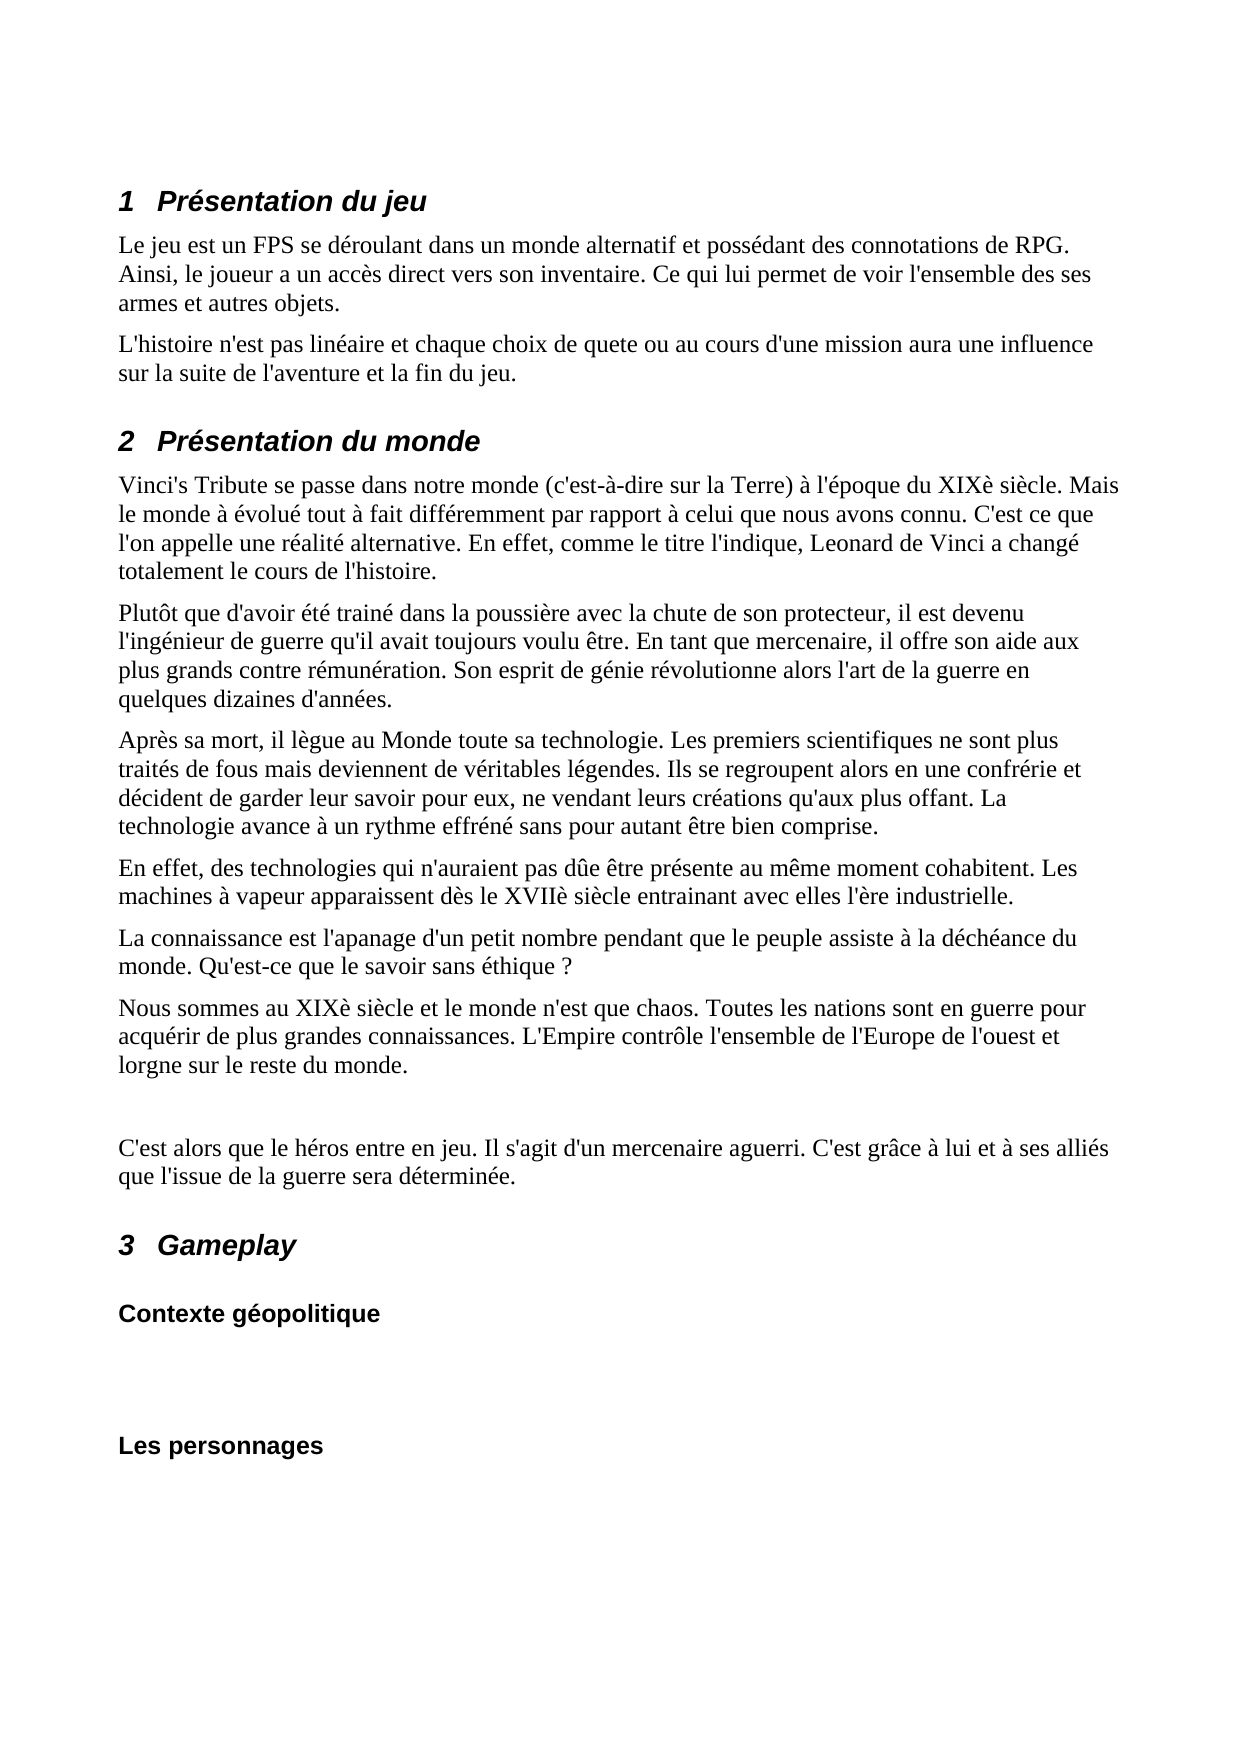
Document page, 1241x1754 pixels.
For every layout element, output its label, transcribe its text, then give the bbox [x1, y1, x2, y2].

text L'histoire n'est pas linéaire et chaque choix de quete ou au cours d'une mission aura une influence sur la suite de l'aventure et la fin du jeu. [118, 329, 1122, 387]
subtitle Les personnages [118, 1431, 1122, 1460]
text La connaissance est l'apanage d'un petit nombre pendant que le peuple assiste à la déchéance du monde. Qu'est-ce que le savoir sans éthique ? [118, 923, 1122, 980]
text Après sa mort, il lègue au Monde toute sa technologie. Les premiers scientifiques ne sont plus traités de fous mais deviennent de véritables légendes. Ils se regroupent alors en une confrérie et décident de garder leur savoir pour eux, ne vendant leurs créations qu'aux plus offant. La technologie avance à un rythme effréné sans pour autant être bien comprise. [118, 725, 1122, 840]
subtitle Présentation du jeu [118, 184, 1122, 218]
text C'est alors que le héros entre en jeu. Il s'agit d'un mercenaire aguerri. C'est grâce à lui et à ses alliés que l'issue de la guerre sera déterminée. [118, 1133, 1122, 1190]
text En effet, des technologies qui n'auraient pas dûe être présente au même moment cohabitent. Les machines à vapeur apparaissent dès le XVIIè siècle entrainant avec elles l'ère industrielle. [118, 853, 1122, 910]
text Le jeu est un FPS se déroulant dans un monde alternatif et possédant des connotations de RPG. Ainsi, le joueur a un accès direct vers son inventaire. Ce qui lui permet de voir l'ensemble des ses armes et autres objets. [118, 230, 1122, 317]
subtitle Gameplay [118, 1228, 1122, 1261]
text Vinci's Tribute se passe dans notre monde (c'est-à-dire sur la Terre) à l'époque du XIXè siècle. Mais le monde à évolué tout à fait différemment par rapport à celui que nous avons connu. C'est ce que l'on appelle une réalité alternative. En effet, comme le titre l'indique, Leonard de Vinci a changé totalement le cours de l'histoire. [118, 470, 1122, 585]
subtitle Présentation du monde [118, 424, 1122, 458]
subtitle Contexte géopolitique [118, 1299, 1122, 1327]
text Plutôt que d'avoir été trainé dans la poussière avec la chute de son protecteur, il est devenu l'ingénieur de guerre qu'il avait toujours voulu être. En tant que mercenaire, il offre son aide aux plus grands contre rémunération. Son esprit de génie révolutionne alors l'art de la guerre en quelques dizaines d'années. [118, 598, 1122, 713]
text Nous sommes au XIXè siècle et le monde n'est que chaos. Toutes les nations sont en guerre pour acquérir de plus grandes connaissances. L'Empire contrôle l'ensemble de l'Europe de l'ouest et lorgne sur le reste du monde. [118, 993, 1122, 1079]
